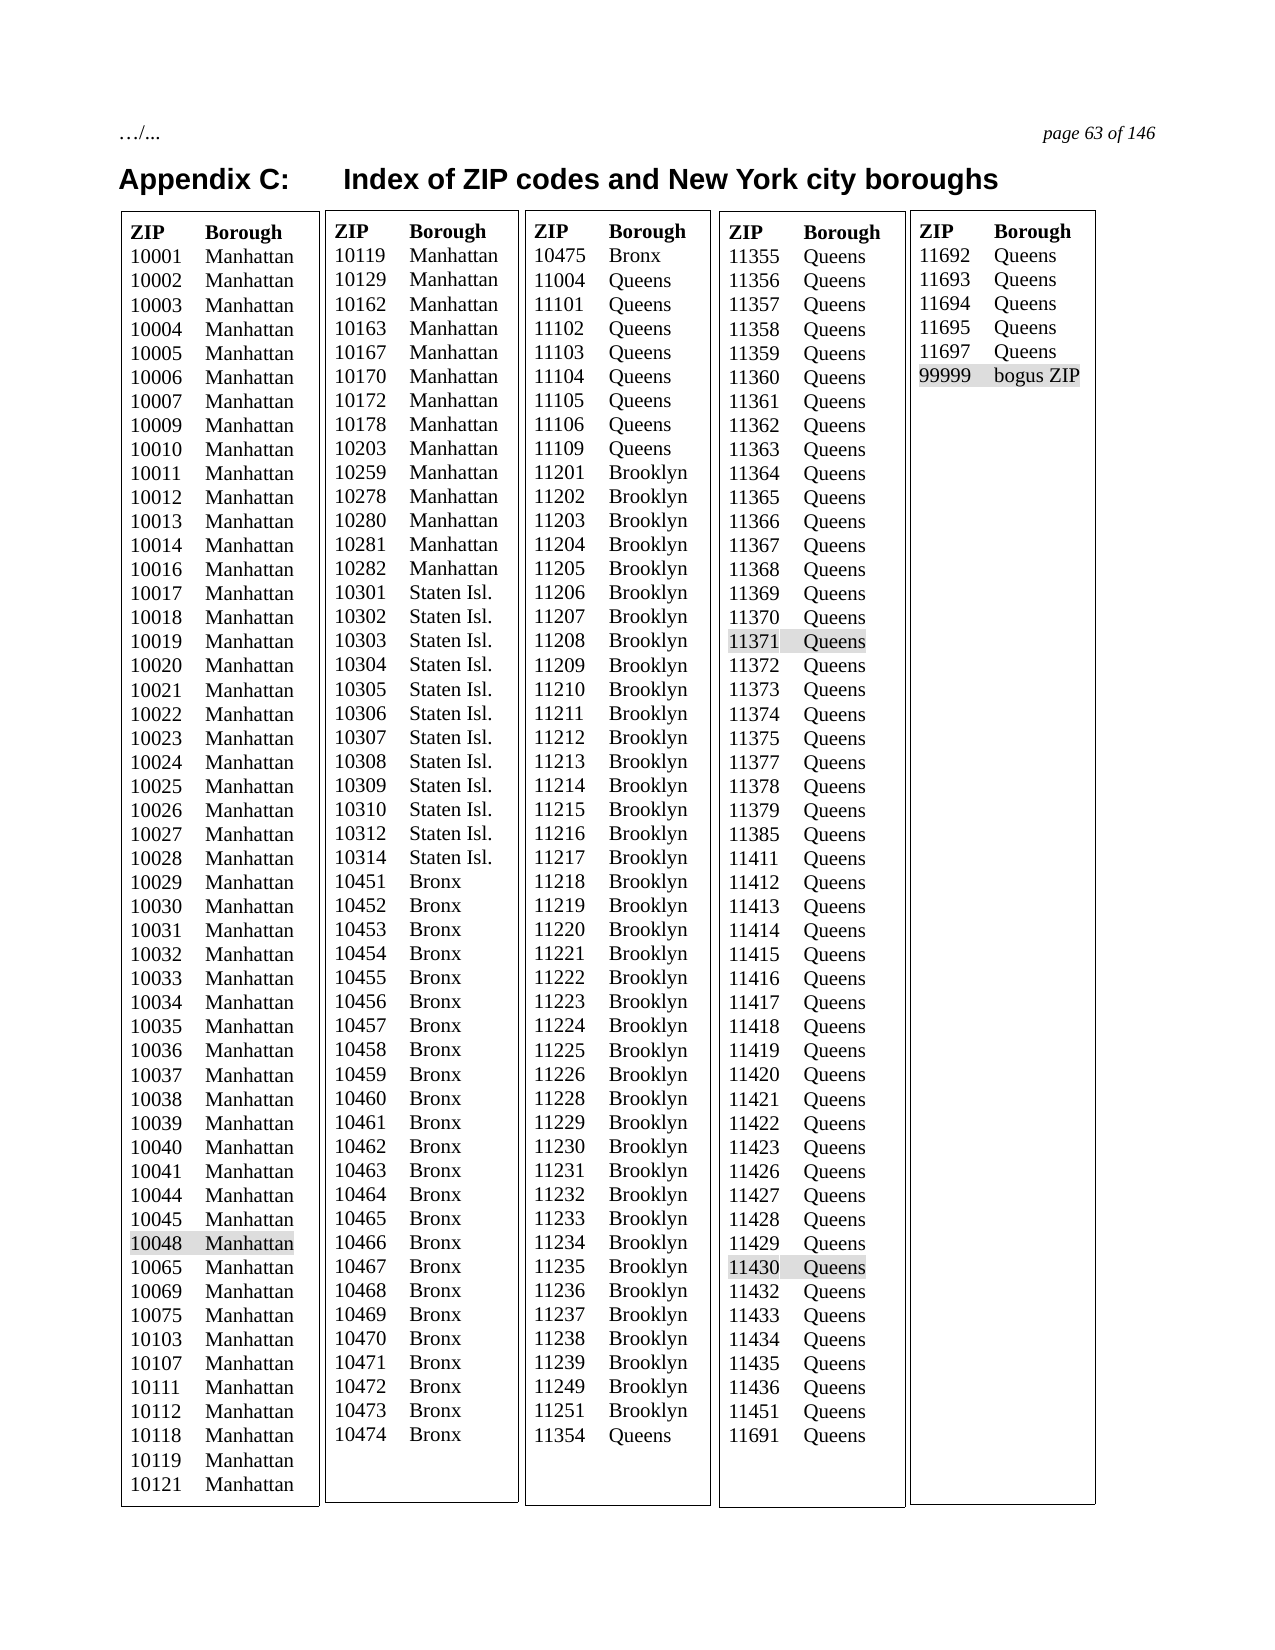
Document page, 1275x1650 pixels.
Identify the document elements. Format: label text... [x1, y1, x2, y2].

text 10163 Manhattan [334, 316, 509, 339]
text 11358 Queens [728, 316, 896, 341]
text 11451 Queens [728, 1399, 896, 1423]
text 10119 Manhattan [334, 243, 509, 267]
text 10009 Manhattan [130, 413, 310, 437]
text 10459 Bronx [334, 1061, 509, 1086]
text 10259 Manhattan [334, 460, 509, 484]
text 10118 Manhattan [130, 1423, 310, 1447]
text 11421 Queens [728, 1086, 896, 1111]
text 10012 Manhattan [130, 485, 310, 509]
text 10010 Manhattan [130, 437, 310, 461]
text 11379 Queens [728, 798, 896, 822]
text 11422 Queens [728, 1111, 896, 1134]
text 11106 Queens [534, 412, 702, 436]
text 11367 Queens [728, 533, 896, 557]
text 11378 Queens [728, 774, 896, 798]
text 10457 Bronx [334, 1013, 509, 1037]
text 11102 Queens [534, 316, 702, 340]
text 10029 Manhattan [130, 870, 310, 894]
text ZIP Borough [534, 219, 702, 243]
text 10278 Manhattan [334, 484, 509, 508]
text 11221 Brooklyn [534, 941, 702, 965]
text 11434 Queens [728, 1327, 896, 1351]
text 10452 Bronx [334, 893, 509, 917]
text 11219 Brooklyn [534, 893, 702, 917]
text 10111 Manhattan [130, 1375, 310, 1399]
text 11104 Queens [534, 364, 702, 388]
text 10456 Bronx [334, 989, 509, 1013]
text 11694 Queens [919, 291, 1086, 315]
text 11372 Queens [728, 653, 896, 677]
text 11369 Queens [728, 581, 896, 605]
text 10465 Bronx [334, 1206, 509, 1230]
text 11233 Brooklyn [534, 1206, 702, 1230]
text 10167 Manhattan [334, 339, 509, 364]
text 11231 Brooklyn [534, 1158, 702, 1182]
text 10019 Manhattan [130, 629, 310, 653]
text 10065 Manhattan [130, 1255, 310, 1279]
text 11208 Brooklyn [534, 628, 702, 652]
text 11201 Brooklyn [534, 460, 702, 484]
text 11436 Queens [728, 1375, 896, 1399]
text 10030 Manhattan [130, 894, 310, 918]
text 11412 Queens [728, 870, 896, 894]
text 11362 Queens [728, 413, 896, 437]
text 11224 Brooklyn [534, 1013, 702, 1037]
text 11234 Brooklyn [534, 1230, 702, 1254]
text 10006 Manhattan [130, 365, 310, 389]
text 10002 Manhattan [130, 268, 310, 292]
text 10314 Staten Isl. [334, 845, 509, 869]
text 11251 Brooklyn [534, 1398, 702, 1422]
text 11371 Queens [728, 629, 896, 653]
text 10023 Manhattan [130, 726, 310, 750]
text 11109 Queens [534, 436, 702, 460]
text 10017 Manhattan [130, 581, 310, 605]
text 11004 Queens [534, 267, 702, 292]
text 10107 Manhattan [130, 1351, 310, 1375]
text 11366 Queens [728, 509, 896, 533]
text 10034 Manhattan [130, 990, 310, 1014]
text 10048 Manhattan [130, 1231, 310, 1255]
text ZIP Borough [728, 220, 896, 244]
text 10460 Bronx [334, 1086, 509, 1109]
text 11226 Brooklyn [534, 1062, 702, 1086]
text 10075 Manhattan [130, 1303, 310, 1327]
text 11428 Queens [728, 1207, 896, 1231]
text 11385 Queens [728, 822, 896, 846]
text 11368 Queens [728, 557, 896, 581]
text 10462 Bronx [334, 1134, 509, 1158]
text 11237 Brooklyn [534, 1302, 702, 1326]
text 10304 Staten Isl. [334, 652, 509, 676]
text 10301 Staten Isl. [334, 580, 509, 604]
text 11206 Brooklyn [534, 580, 702, 604]
text 10028 Manhattan [130, 846, 310, 870]
text 11202 Brooklyn [534, 484, 702, 508]
text 11101 Queens [534, 292, 702, 316]
text 11420 Queens [728, 1062, 896, 1086]
text 10303 Staten Isl. [334, 628, 509, 652]
subtitle Appendix C: Index of ZIP codes and New York city boroughs [118, 162, 1157, 196]
text 10038 Manhattan [130, 1087, 310, 1111]
text 10011 Manhattan [130, 461, 310, 485]
text 10473 Bronx [334, 1398, 509, 1422]
text 10035 Manhattan [130, 1014, 310, 1038]
text 11429 Queens [728, 1231, 896, 1255]
text 11228 Brooklyn [534, 1086, 702, 1110]
text 10453 Bronx [334, 917, 509, 941]
text 10039 Manhattan [130, 1111, 310, 1135]
text ZIP Borough [130, 220, 310, 244]
text 10470 Bronx [334, 1326, 509, 1350]
text 11218 Brooklyn [534, 869, 702, 893]
text 10458 Bronx [334, 1037, 509, 1061]
text 10461 Bronx [334, 1109, 509, 1134]
text 11249 Brooklyn [534, 1374, 702, 1398]
text 11423 Queens [728, 1134, 896, 1159]
text 10004 Manhattan [130, 317, 310, 341]
text 11427 Queens [728, 1183, 896, 1207]
text 10464 Bronx [334, 1182, 509, 1206]
text 11430 Queens [728, 1255, 896, 1279]
text 10040 Manhattan [130, 1135, 310, 1159]
text 11415 Queens [728, 942, 896, 966]
text 10280 Manhattan [334, 508, 509, 532]
text 11365 Queens [728, 485, 896, 509]
text 11356 Queens [728, 268, 896, 292]
text 10306 Staten Isl. [334, 701, 509, 724]
text 11697 Queens [919, 339, 1086, 363]
text 10021 Manhattan [130, 677, 310, 702]
text 10172 Manhattan [334, 388, 509, 412]
text 11695 Queens [919, 315, 1086, 339]
text 11210 Brooklyn [534, 677, 702, 701]
text 11230 Brooklyn [534, 1134, 702, 1158]
text 10312 Staten Isl. [334, 821, 509, 845]
text 10045 Manhattan [130, 1207, 310, 1231]
text 11204 Brooklyn [534, 532, 702, 556]
text 10170 Manhattan [334, 364, 509, 388]
text 10007 Manhattan [130, 389, 310, 413]
text 10027 Manhattan [130, 822, 310, 846]
text 11426 Queens [728, 1159, 896, 1183]
text 10044 Manhattan [130, 1183, 310, 1207]
text 10307 Staten Isl. [334, 724, 509, 749]
text 10466 Bronx [334, 1230, 509, 1254]
text 10129 Manhattan [334, 267, 509, 291]
text 10121 Manhattan [130, 1472, 310, 1496]
text 10451 Bronx [334, 869, 509, 893]
text 10203 Manhattan [334, 436, 509, 460]
text 11357 Queens [728, 292, 896, 316]
text 10001 Manhattan [130, 244, 310, 268]
text 10024 Manhattan [130, 750, 310, 774]
text 10469 Bronx [334, 1302, 509, 1326]
text 10014 Manhattan [130, 533, 310, 557]
text 10036 Manhattan [130, 1038, 310, 1062]
text 11411 Queens [728, 846, 896, 870]
text 11354 Queens [534, 1422, 702, 1447]
text 10020 Manhattan [130, 653, 310, 677]
text 10305 Staten Isl. [334, 676, 509, 701]
text 10281 Manhattan [334, 532, 509, 556]
text ZIP Borough [334, 219, 509, 243]
text 11207 Brooklyn [534, 604, 702, 628]
text 10309 Staten Isl. [334, 773, 509, 797]
text 11239 Brooklyn [534, 1350, 702, 1374]
text 11223 Brooklyn [534, 989, 702, 1013]
text 10033 Manhattan [130, 966, 310, 990]
text 11377 Queens [728, 749, 896, 774]
text 11215 Brooklyn [534, 797, 702, 821]
text 11355 Queens [728, 244, 896, 268]
text 10112 Manhattan [130, 1399, 310, 1423]
text 11105 Queens [534, 388, 702, 412]
text 11220 Brooklyn [534, 917, 702, 941]
text 10037 Manhattan [130, 1062, 310, 1087]
text 10302 Staten Isl. [334, 604, 509, 628]
text ZIP Borough [919, 219, 1086, 243]
text 10005 Manhattan [130, 341, 310, 365]
text 10013 Manhattan [130, 509, 310, 533]
text 11203 Brooklyn [534, 508, 702, 532]
text 10018 Manhattan [130, 605, 310, 629]
text 11433 Queens [728, 1303, 896, 1327]
text 11213 Brooklyn [534, 749, 702, 773]
text 11359 Queens [728, 341, 896, 364]
text 11418 Queens [728, 1014, 896, 1038]
text 11216 Brooklyn [534, 821, 702, 845]
text 11416 Queens [728, 966, 896, 990]
text 11691 Queens [728, 1423, 896, 1447]
text 10282 Manhattan [334, 556, 509, 580]
text 10178 Manhattan [334, 412, 509, 436]
text 11374 Queens [728, 701, 896, 726]
text 10308 Staten Isl. [334, 749, 509, 773]
text 11361 Queens [728, 389, 896, 413]
text 11103 Queens [534, 340, 702, 364]
text 10468 Bronx [334, 1278, 509, 1302]
text 10467 Bronx [334, 1254, 509, 1278]
text 10454 Bronx [334, 941, 509, 965]
text 11229 Brooklyn [534, 1110, 702, 1134]
text 11413 Queens [728, 894, 896, 918]
text 10471 Bronx [334, 1350, 509, 1374]
text 11414 Queens [728, 918, 896, 942]
text 11232 Brooklyn [534, 1182, 702, 1206]
text 11692 Queens [919, 243, 1086, 267]
text 11417 Queens [728, 990, 896, 1014]
text 10016 Manhattan [130, 557, 310, 581]
text 11209 Brooklyn [534, 652, 702, 677]
text 10310 Staten Isl. [334, 797, 509, 821]
text 11360 Queens [728, 364, 896, 389]
text 11214 Brooklyn [534, 773, 702, 797]
text 10463 Bronx [334, 1158, 509, 1182]
text 10026 Manhattan [130, 798, 310, 822]
text 11235 Brooklyn [534, 1254, 702, 1278]
text 10041 Manhattan [130, 1159, 310, 1183]
text 10003 Manhattan [130, 292, 310, 317]
text 10031 Manhattan [130, 918, 310, 942]
text 10032 Manhattan [130, 942, 310, 966]
text 11212 Brooklyn [534, 725, 702, 749]
text 10455 Bronx [334, 965, 509, 989]
text 10103 Manhattan [130, 1327, 310, 1351]
text 10475 Bronx [534, 243, 702, 267]
text 10474 Bronx [334, 1422, 509, 1446]
text 11373 Queens [728, 677, 896, 701]
text 11217 Brooklyn [534, 845, 702, 869]
text 11238 Brooklyn [534, 1326, 702, 1350]
text 11363 Queens [728, 437, 896, 461]
text 11419 Queens [728, 1038, 896, 1062]
text 11435 Queens [728, 1351, 896, 1375]
text 11375 Queens [728, 726, 896, 749]
text 11432 Queens [728, 1279, 896, 1303]
text 11205 Brooklyn [534, 556, 702, 580]
text 10472 Bronx [334, 1374, 509, 1398]
text 11211 Brooklyn [534, 701, 702, 725]
text 11370 Queens [728, 605, 896, 629]
text 11364 Queens [728, 461, 896, 485]
text 10119 Manhattan [130, 1447, 310, 1472]
text 10025 Manhattan [130, 774, 310, 798]
text 10022 Manhattan [130, 702, 310, 726]
text 11693 Queens [919, 267, 1086, 291]
text 10069 Manhattan [130, 1279, 310, 1303]
text 11222 Brooklyn [534, 965, 702, 989]
text 11225 Brooklyn [534, 1037, 702, 1062]
text 10162 Manhattan [334, 291, 509, 316]
text 99999 bogus ZIP [919, 363, 1086, 387]
text 11236 Brooklyn [534, 1278, 702, 1302]
